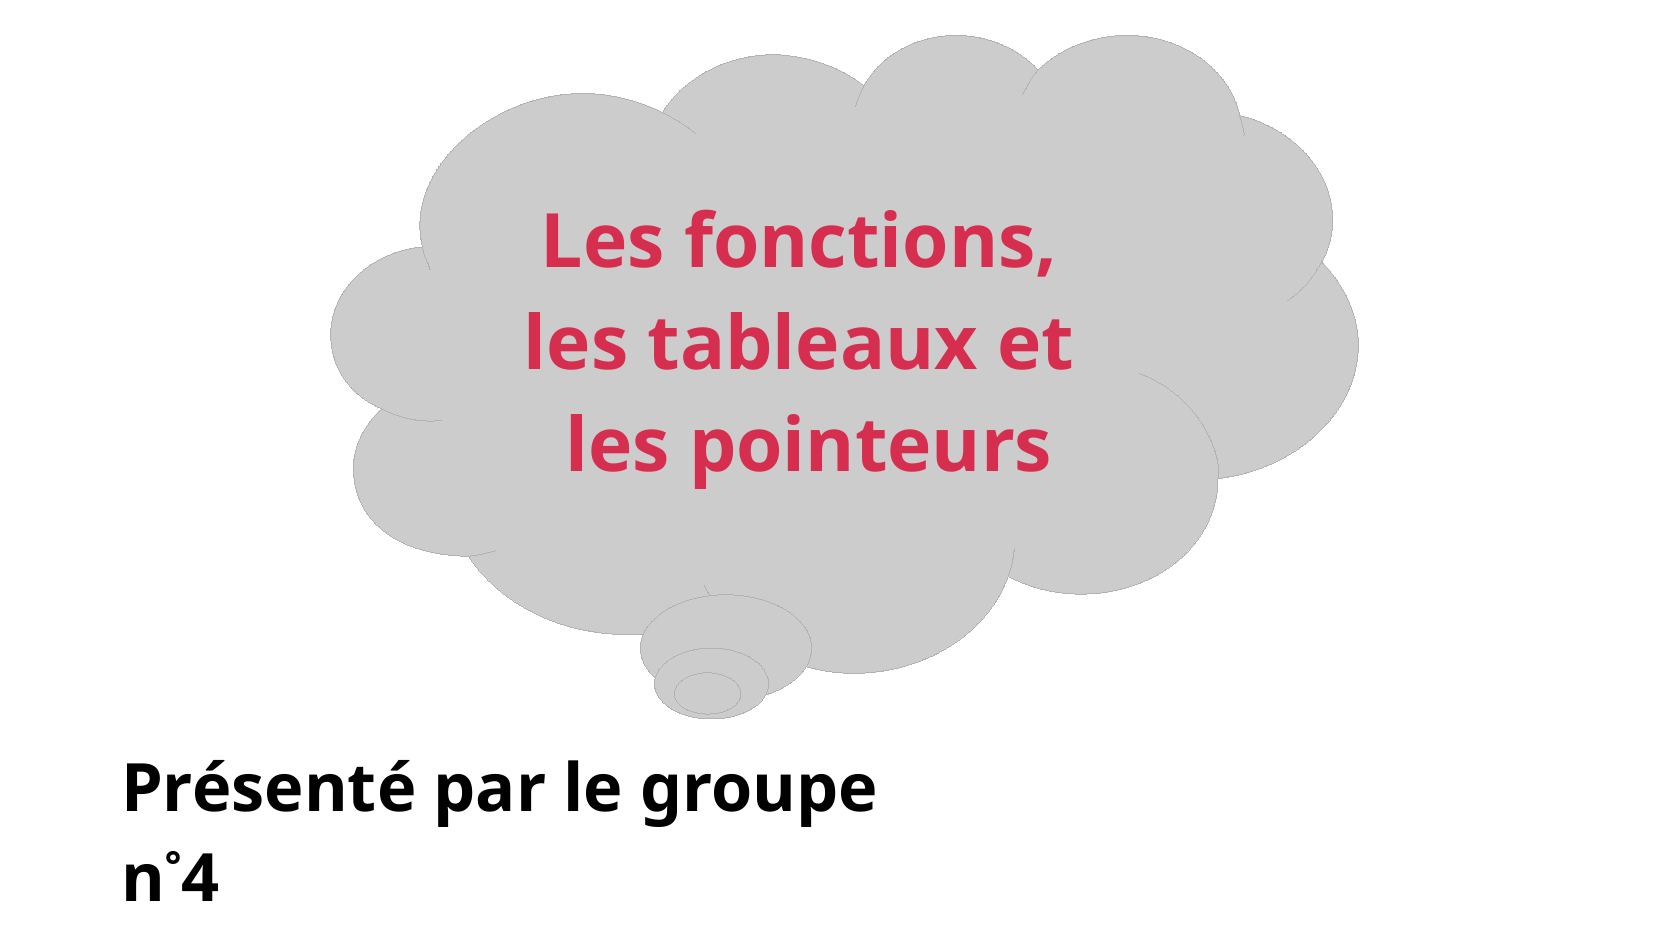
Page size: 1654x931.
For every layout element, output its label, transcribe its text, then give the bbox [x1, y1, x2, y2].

text_box Les fonctions, les tableaux et les pointeurs [330, 35, 1359, 719]
text_box Présenté par le groupe n°4 [106, 732, 922, 859]
